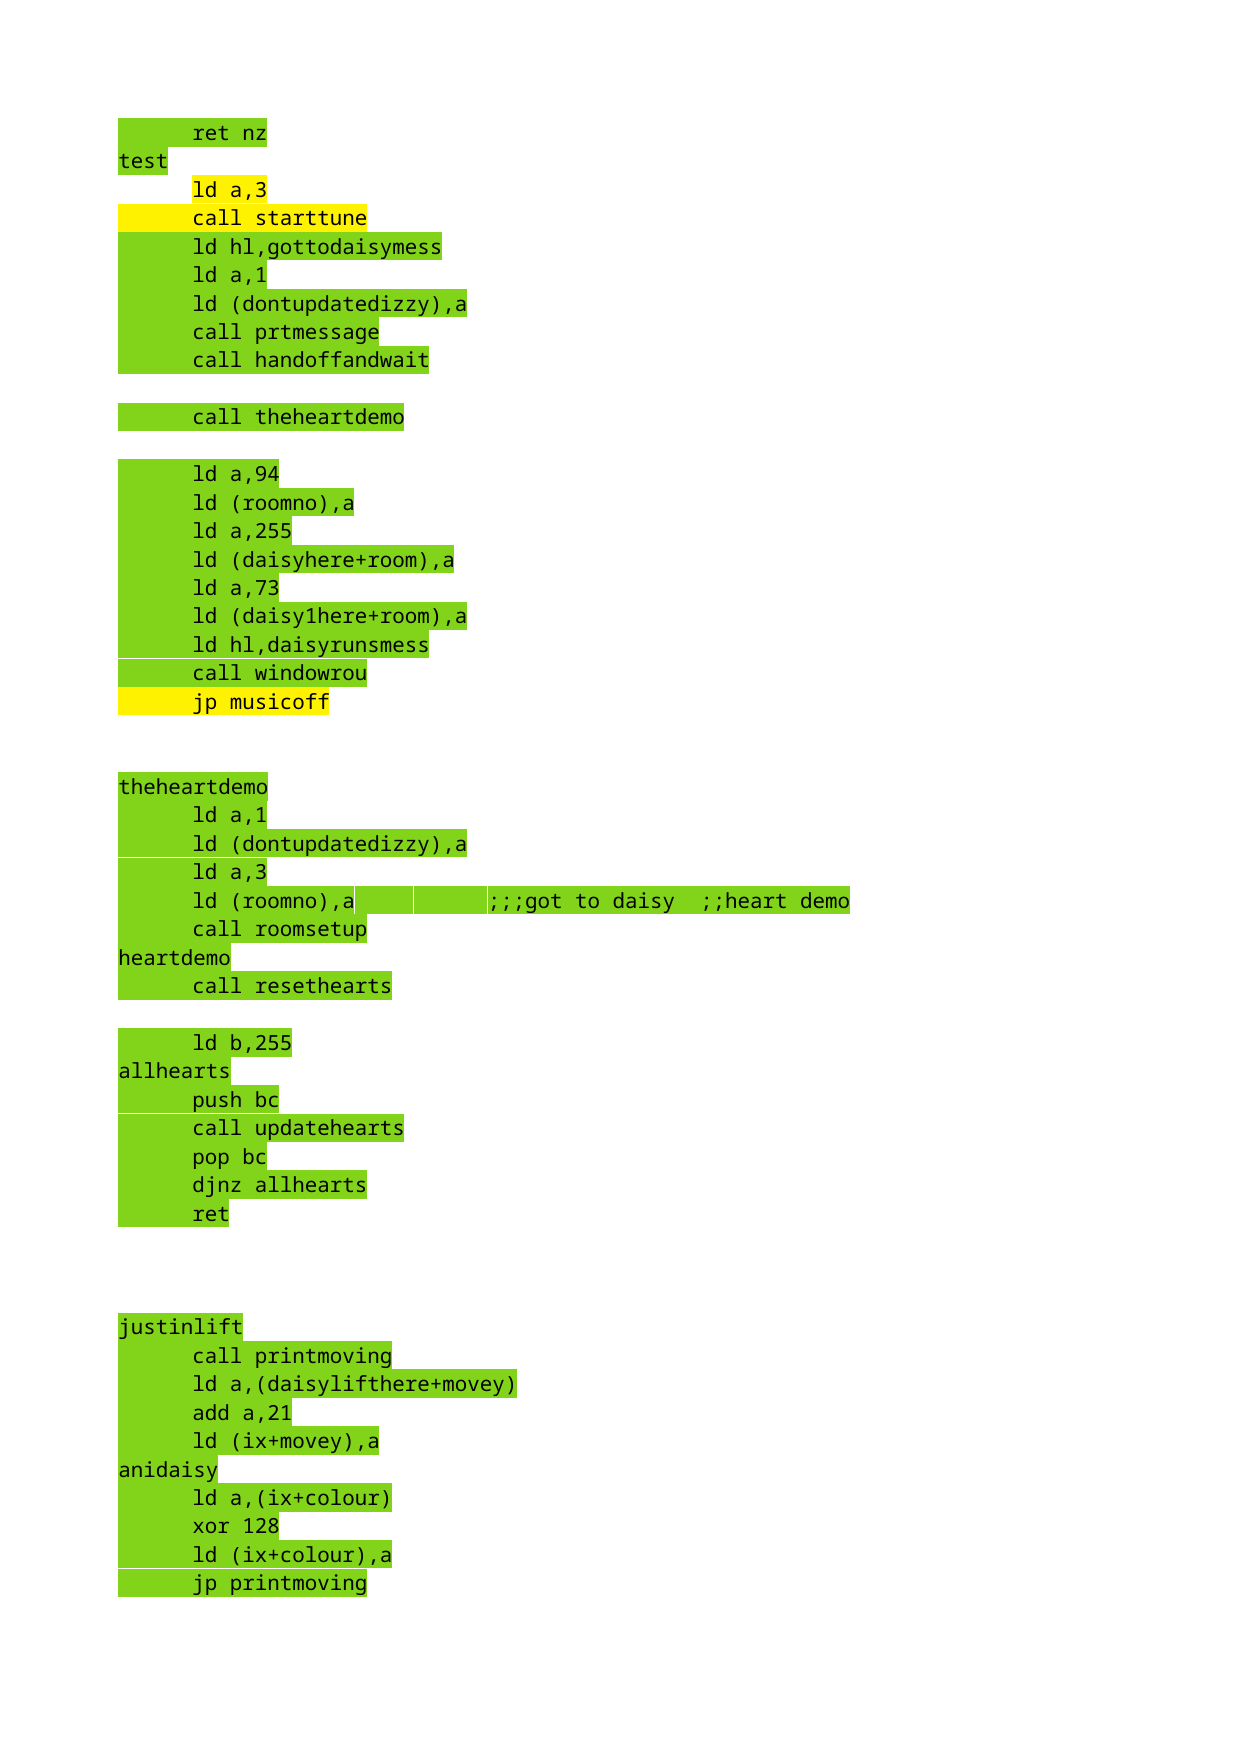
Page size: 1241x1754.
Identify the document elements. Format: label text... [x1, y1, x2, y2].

text call resethearts [118, 971, 1122, 1000]
text ld hl,daisyrunsmess [118, 630, 1122, 658]
text ld a,3 [118, 175, 1122, 203]
text ld a,94 [118, 459, 1122, 488]
text ld a,1 [118, 260, 1122, 289]
text jp printmoving [118, 1568, 1122, 1597]
text ld hl,gottodaisymess [118, 232, 1122, 260]
text jp musicoff [118, 687, 1122, 715]
text test [118, 147, 1122, 175]
text theheartdemo [118, 772, 1122, 801]
text ld a,73 [118, 573, 1122, 602]
text ld b,255 [118, 1028, 1122, 1057]
text pop bc [118, 1142, 1122, 1170]
text call updatehearts [118, 1113, 1122, 1142]
text ld (daisyhere+room),a [118, 545, 1122, 573]
text ld (roomno),a [118, 488, 1122, 516]
text push bc [118, 1085, 1122, 1113]
text call roomsetup [118, 914, 1122, 943]
text call starttune [118, 203, 1122, 232]
text ret nz [118, 118, 1122, 147]
text call handoffandwait [118, 346, 1122, 374]
text ld a,3 [118, 857, 1122, 886]
text xor 128 [118, 1512, 1122, 1540]
text heartdemo [118, 943, 1122, 971]
text ld (daisy1here+room),a [118, 602, 1122, 630]
text allhearts [118, 1057, 1122, 1085]
text add a,21 [118, 1398, 1122, 1426]
text call theheartdemo [118, 402, 1122, 431]
text ld a,(daisylifthere+movey) [118, 1369, 1122, 1398]
text ld a,(ix+colour) [118, 1483, 1122, 1512]
text ld (ix+movey),a [118, 1426, 1122, 1455]
text ret [118, 1199, 1122, 1227]
text ld a,255 [118, 516, 1122, 545]
text call prtmessage [118, 317, 1122, 346]
text ld a,1 [118, 801, 1122, 829]
text ld (dontupdatedizzy),a [118, 289, 1122, 317]
text djnz allhearts [118, 1170, 1122, 1199]
text justinlift [118, 1312, 1122, 1341]
text ld (dontupdatedizzy),a [118, 829, 1122, 857]
text ld (ix+colour),a [118, 1540, 1122, 1568]
text anidaisy [118, 1455, 1122, 1483]
text call windowrou [118, 658, 1122, 687]
text ld (roomno),a ;;;got to daisy ;;heart demo [118, 886, 1122, 914]
text call printmoving [118, 1341, 1122, 1369]
